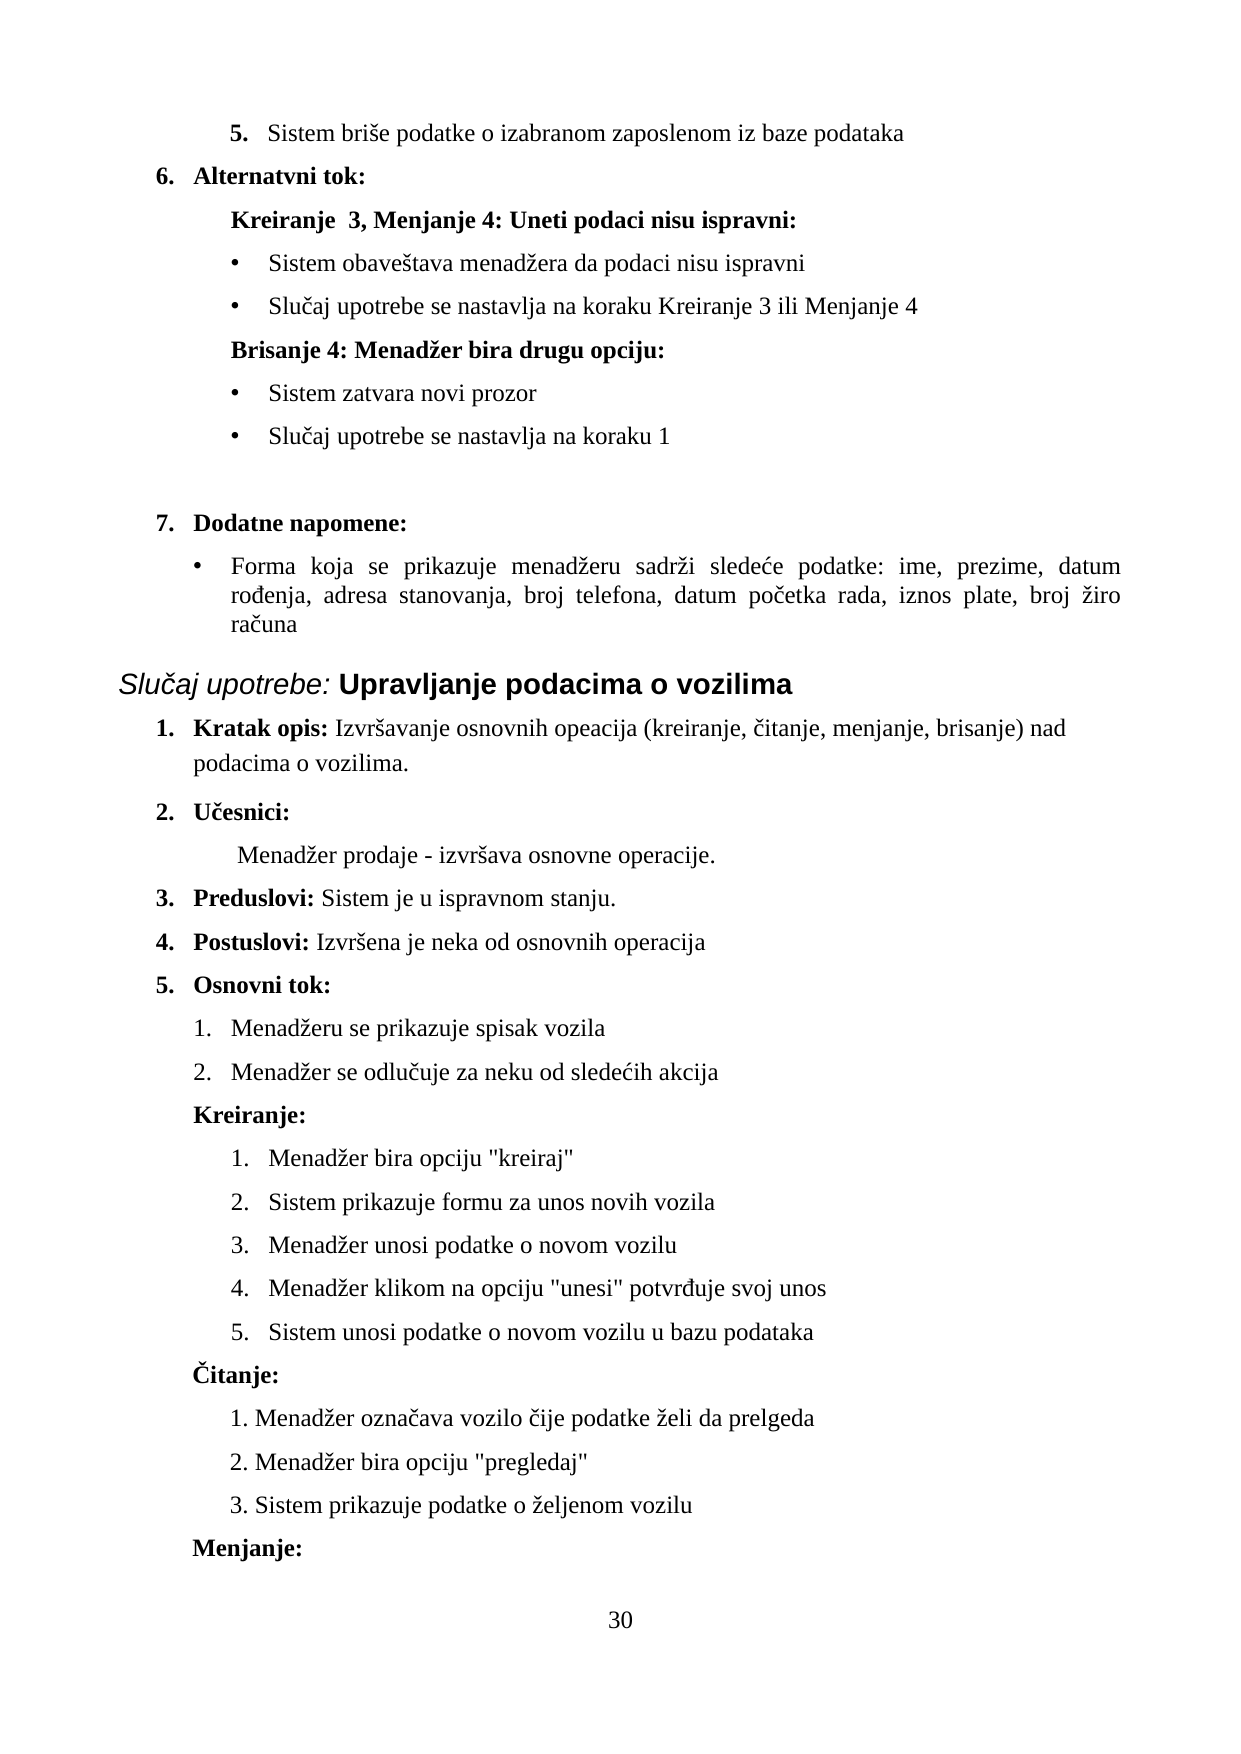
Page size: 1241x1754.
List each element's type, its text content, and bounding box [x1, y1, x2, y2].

list Menadžer se odlučuje za neku od sledećih akcija [193, 1057, 1122, 1085]
list Preduslovi: Sistem je u ispravnom stanju. [156, 883, 1122, 912]
list Menadžer klikom na opciju "unesi" potvrđuje svoj unos [231, 1273, 1122, 1302]
text Čitanje: [118, 1360, 1122, 1389]
list Sistem unosi podatke o novom vozilu u bazu podataka [231, 1317, 1122, 1345]
list Forma koja se prikazuje menadžeru sadrži sledeće podatke: ime, prezime, datum rođenja, adresa stanovanja, broj telefona, datum početka rada, iznos plate, broj žiro računa [193, 551, 1122, 638]
list Slučaj upotrebe se nastavlja na koraku Kreiranje 3 ili Menjanje 4 [231, 291, 1122, 320]
list Sistem prikazuje formu za unos novih vozila [231, 1187, 1122, 1215]
text 1. Menadžer označava vozilo čije podatke želi da prelgeda [118, 1403, 1122, 1432]
list Menadžer bira opciju "kreiraj" [231, 1143, 1122, 1172]
text Menjanje: [118, 1533, 1122, 1562]
list Učesnici: [156, 797, 1122, 825]
list Menadžer prodaje - izvršava osnovne operacije. [193, 840, 1122, 869]
list Kratak opis: Izvršavanje osnovnih opeacija (kreiranje, čitanje, menjanje, brisanje) nad podacima o vozilima. [156, 713, 1122, 776]
text 2. Menadžer bira opciju "pregledaj" [118, 1447, 1122, 1475]
list Slučaj upotrebe se nastavlja na koraku 1 [231, 421, 1122, 450]
list Menadžeru se prikazuje spisak vozila [193, 1013, 1122, 1042]
text 3. Sistem prikazuje podatke o željenom vozilu [118, 1490, 1122, 1519]
list Menadžer unosi podatke o novom vozilu [231, 1230, 1122, 1259]
list Postuslovi: Izvršena je neka od osnovnih operacija [156, 927, 1122, 955]
list Sistem obaveštava menadžera da podaci nisu ispravni [231, 248, 1122, 277]
list Osnovni tok: [156, 970, 1122, 999]
list Sistem zatvara novi prozor [231, 378, 1122, 407]
list Kreiranje: [193, 1100, 1122, 1129]
list Dodatne napomene: [156, 508, 1122, 537]
list Kreiranje 3, Menjanje 4: Uneti podaci nisu ispravni: [193, 205, 1122, 233]
text Brisanje 4: Menadžer bira drugu opciju: [231, 335, 1122, 363]
subtitle Slučaj upotrebe: Upravljanje podacima o vozilima [118, 667, 1122, 701]
list Alternatvni tok: [156, 161, 1122, 190]
list Sistem briše podatke o izabranom zaposlenom iz baze podataka [229, 118, 1122, 147]
